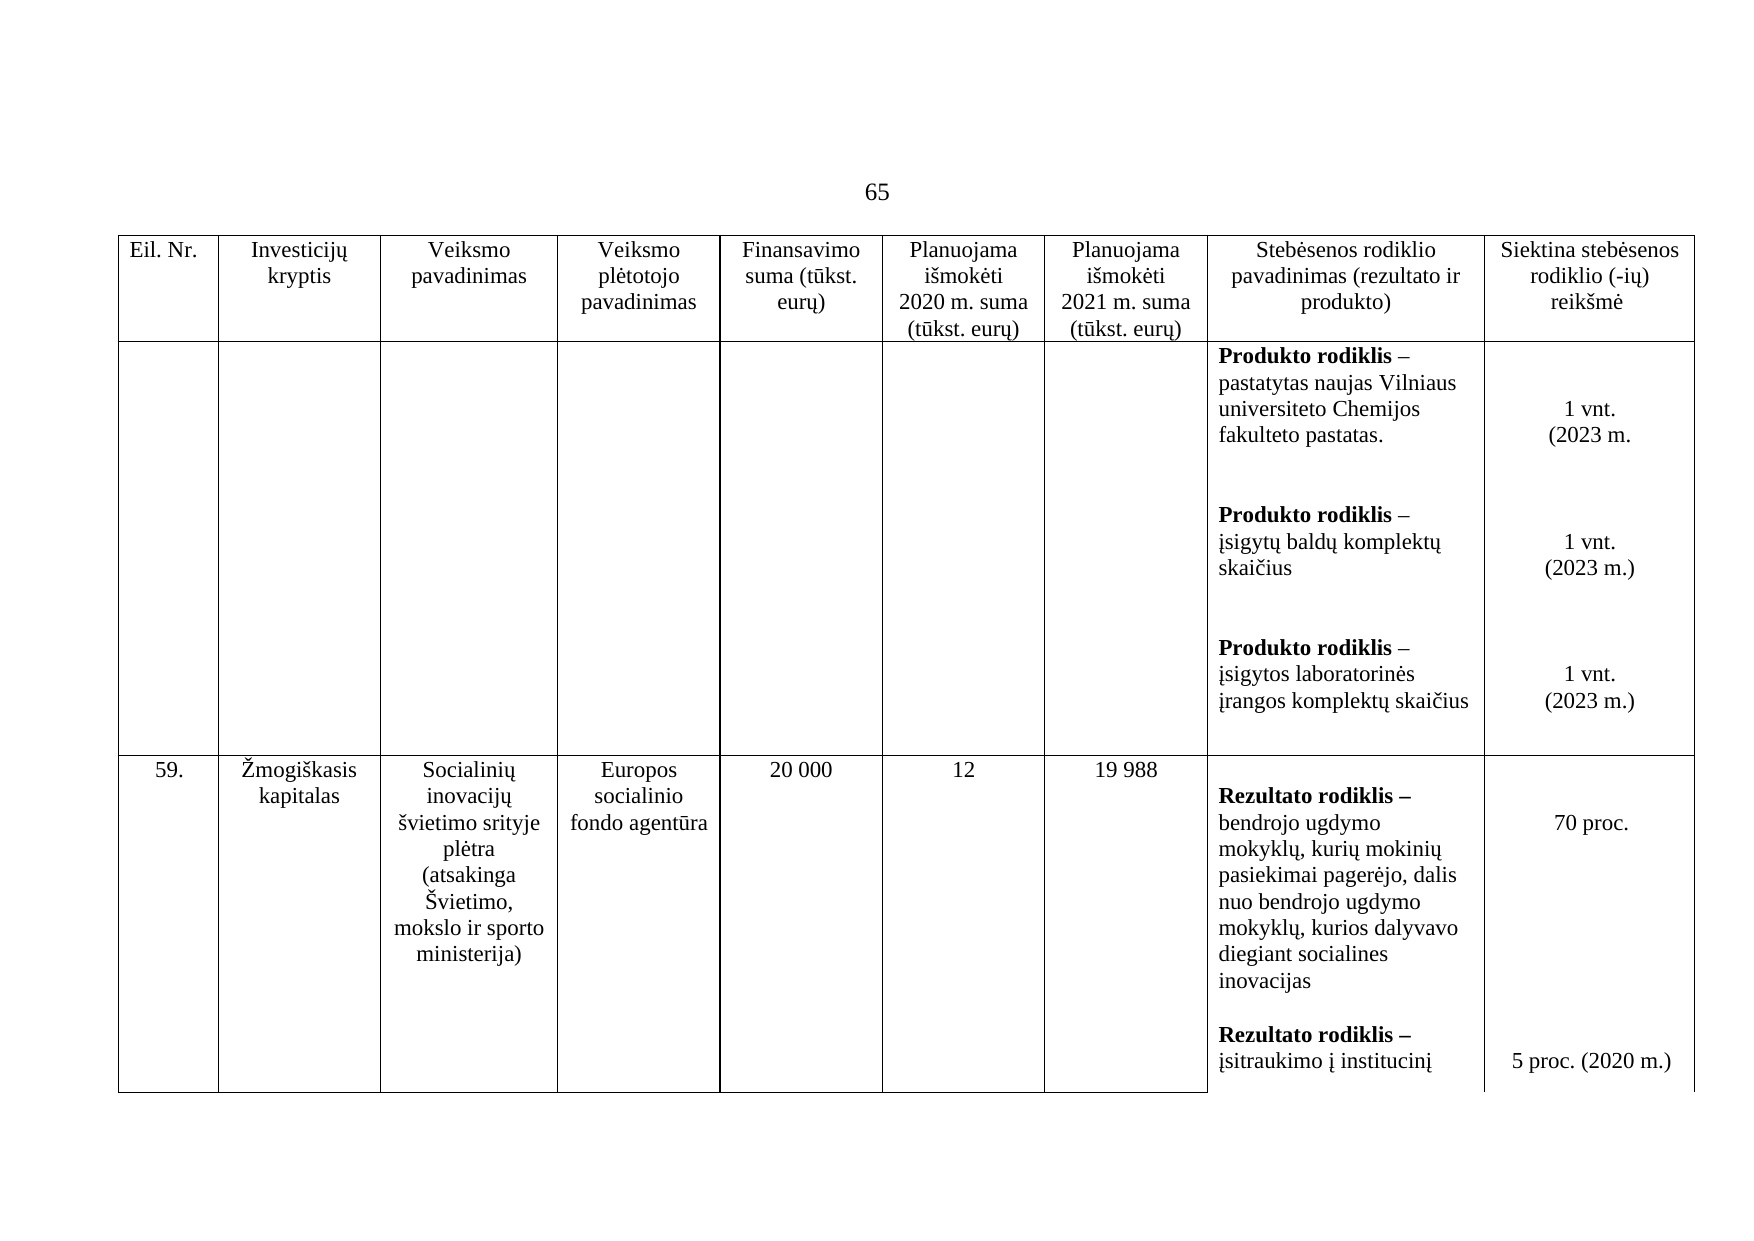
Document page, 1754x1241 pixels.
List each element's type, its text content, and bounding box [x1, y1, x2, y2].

table_cell 1 vnt. (2023 m. [1485, 342, 1694, 474]
table_header Planuojama išmokėti 2021 m. suma (tūkst. eurų) [1045, 236, 1207, 341]
table_header Veiksmo plėtotojo pavadinimas [558, 236, 719, 341]
table_cell Rezultato rodiklis – įsitraukimo į institucinį [1208, 993, 1484, 1092]
table_cell 5 proc. (2020 m.) [1485, 993, 1694, 1092]
table_header Stebėsenos rodiklio pavadinimas (rezultato ir produkto) [1208, 236, 1484, 341]
table_cell 59. [119, 756, 218, 1092]
table_header Veiksmo pavadinimas [381, 236, 557, 341]
table_header Eil. Nr. [119, 236, 218, 341]
table_cell Produkto rodiklis – pastatytas naujas Vilniaus universiteto Chemijos fakulteto pastatas. [1208, 342, 1484, 474]
table_cell 1 vnt. (2023 m.) [1485, 474, 1694, 607]
table_header Siektina stebėsenos rodiklio (-ių) reikšmė [1485, 236, 1694, 341]
table_cell [558, 342, 719, 755]
table_cell [883, 342, 1044, 755]
table_cell [119, 342, 218, 755]
table_cell 12 [883, 756, 1044, 1092]
table_cell [381, 342, 557, 755]
table_cell Rezultato rodiklis – bendrojo ugdymo mokyklų, kurių mokinių pasiekimai pagerėjo, dalis nuo bendrojo ugdymo mokyklų, kurios dalyvavo diegiant socialines inovacijas [1208, 756, 1484, 993]
table_header Investicijų kryptis [219, 236, 380, 341]
table_cell Produkto rodiklis – įsigytų baldų komplektų skaičius [1208, 474, 1484, 607]
table_header Finansavimo suma (tūkst. eurų) [721, 236, 882, 341]
table_cell [219, 342, 380, 755]
table_cell 19 988 [1045, 756, 1207, 1092]
table_cell 1 vnt. (2023 m.) [1485, 607, 1694, 755]
table_header Planuojama išmokėti 2020 m. suma (tūkst. eurų) [883, 236, 1044, 341]
table_cell Europos socialinio fondo agentūra [558, 756, 719, 1092]
table_cell Socialinių inovacijų švietimo srityje plėtra (atsakinga Švietimo, mokslo ir sporto ministerija) [381, 756, 557, 1092]
table_cell [721, 342, 882, 755]
table_cell Produkto rodiklis – įsigytos laboratorinės įrangos komplektų skaičius [1208, 607, 1484, 755]
table_cell Žmogiškasis kapitalas [219, 756, 380, 1092]
table_cell 70 proc. [1485, 756, 1694, 993]
table_cell [1045, 342, 1207, 755]
table_cell 20 000 [721, 756, 882, 1092]
